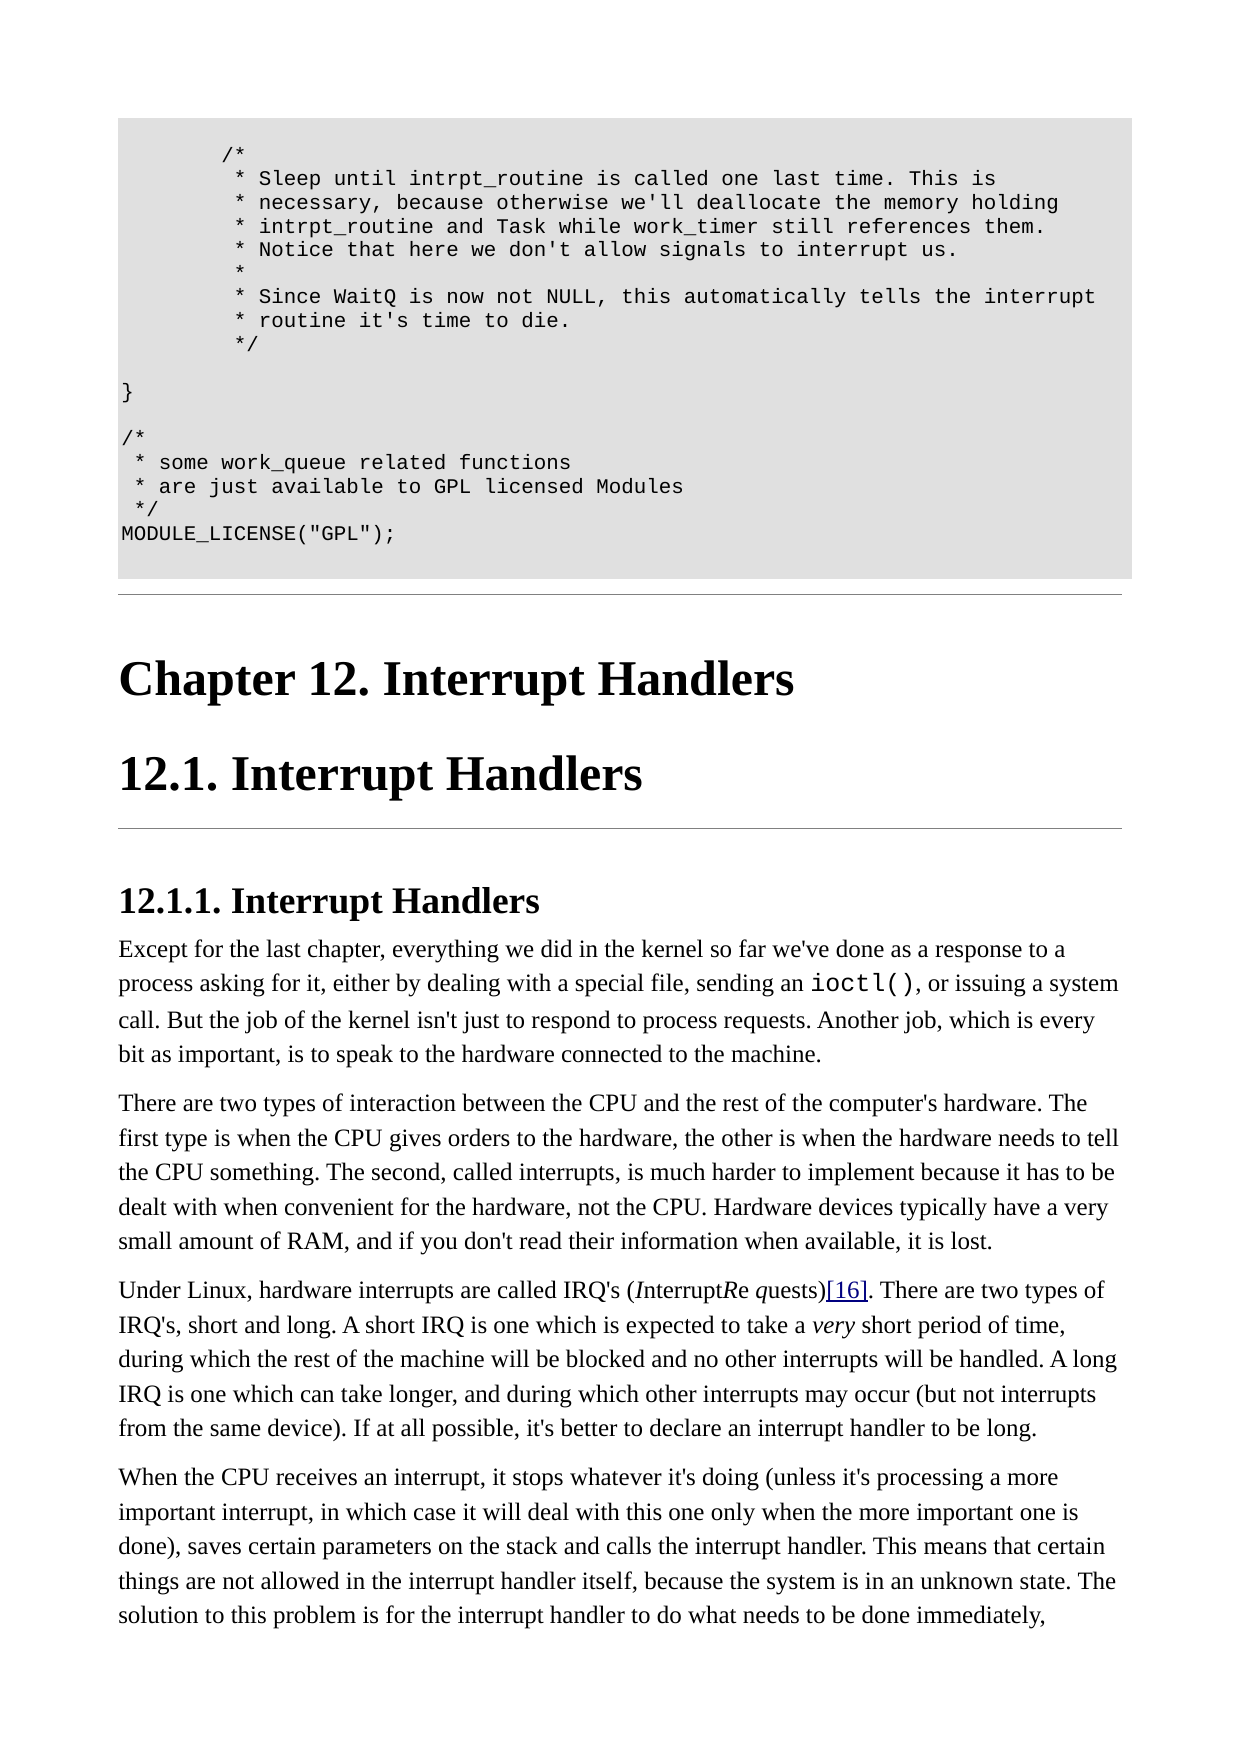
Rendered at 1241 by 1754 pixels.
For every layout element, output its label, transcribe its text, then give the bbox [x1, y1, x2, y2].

text When the CPU receives an interrupt, it stops whatever it's doing (unless it's processing a more important interrupt, in which case it will deal with this one only when the more important one is done), saves certain parameters on the stack and calls the interrupt handler. This means that certain things are not allowed in the interrupt handler itself, because the system is in an unknown state. The solution to this problem is for the interrupt handler to do what needs to be done immediately, [118, 1462, 1122, 1629]
subtitle 12.1. Interrupt Handlers [118, 743, 1122, 801]
subtitle 12.1.1. Interrupt Handlers [118, 878, 1122, 921]
subtitle Chapter 12. Interrupt Handlers [118, 648, 1122, 706]
text Under Linux, hardware interrupts are called IRQ's (InterruptRe quests)[16]. There are two types of IRQ's, short and long. A short IRQ is one which is expected to take a very short period of time, during which the rest of the machine will be blocked and no other interrupts will be handled. A long IRQ is one which can take longer, and during which other interrupts may occur (but not interrupts from the same device). If at all possible, it's better to declare an interrupt handler to be long. [118, 1275, 1122, 1442]
text Except for the last chapter, everything we did in the kernel so far we've done as a response to a process asking for it, either by dealing with a special file, sending an ioctl(), or issuing a system call. But the job of the kernel isn't just to respond to process requests. Another job, which is every bit as important, is to speak to the hardware connected to the machine. [118, 934, 1122, 1068]
text There are two types of interaction between the CPU and the rest of the computer's hardware. The first type is when the CPU gives orders to the hardware, the other is when the hardware needs to tell the CPU something. The second, called interrupts, is much harder to implement because it has to be dealt with when convenient for the hardware, not the CPU. Hardware devices typically have a very small amount of RAM, and if you don't read their information when available, it is lost. [118, 1088, 1122, 1255]
table_header /* * Sleep until intrpt_routine is called one last time. This is * necessary, because otherwise we'll deallocate the memory holding * intrpt_routine and Task while work_timer still references them. * Notice that here we don't allow signals to interrupt us. * * Since WaitQ is now not NULL, this automatically tells the interrupt * routine it's time to die. */ } /* * some work_queue related functions * are just available to GPL licensed Modules */ MODULE_LICENSE("GPL"); [118, 118, 1132, 579]
